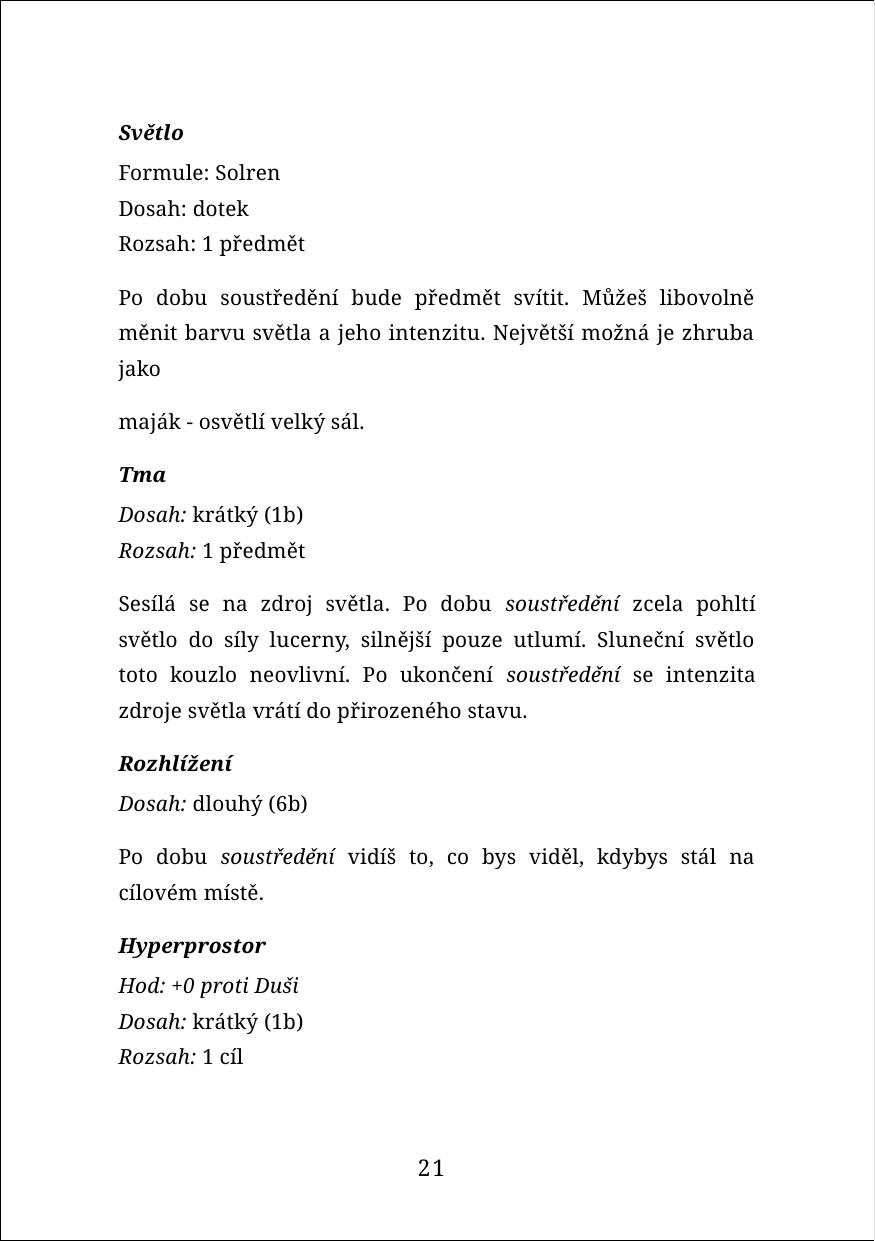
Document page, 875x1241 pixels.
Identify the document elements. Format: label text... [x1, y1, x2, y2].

subtitle Tma [118, 460, 756, 489]
subtitle Rozhlížení [118, 749, 756, 777]
text Dosah: krátký (1b) Rozsah: 1 předmět [118, 500, 756, 564]
text Po dobu soustředění vidíš to, co bys viděl, kdybys stál na cílovém místě. [118, 842, 756, 906]
subtitle Hyperprostor [118, 931, 756, 959]
text Sesílá se na zdroj světla. Po dobu soustředění zcela pohltí světlo do síly lucerny, silnější pouze utlumí. Sluneční světlo toto kouzlo neovlivní. Po ukončení soustředění se intenzita zdroje světla vrátí do přirozeného stavu. [118, 589, 756, 724]
text Hod: +0 proti Duši Dosah: krátký (1b) Rozsah: 1 cíl [118, 971, 756, 1071]
text maják - osvětlí velký sál. [118, 407, 756, 435]
text Formule: Solren Dosah: dotek Rozsah: 1 předmět [118, 158, 756, 258]
text Dosah: dlouhý (6b) [118, 789, 756, 818]
subtitle Světlo [118, 118, 756, 147]
text Po dobu soustředění bude předmět svítit. Můžeš libovolně měnit barvu světla a jeho intenzitu. Největší možná je zhruba jako [118, 283, 756, 382]
